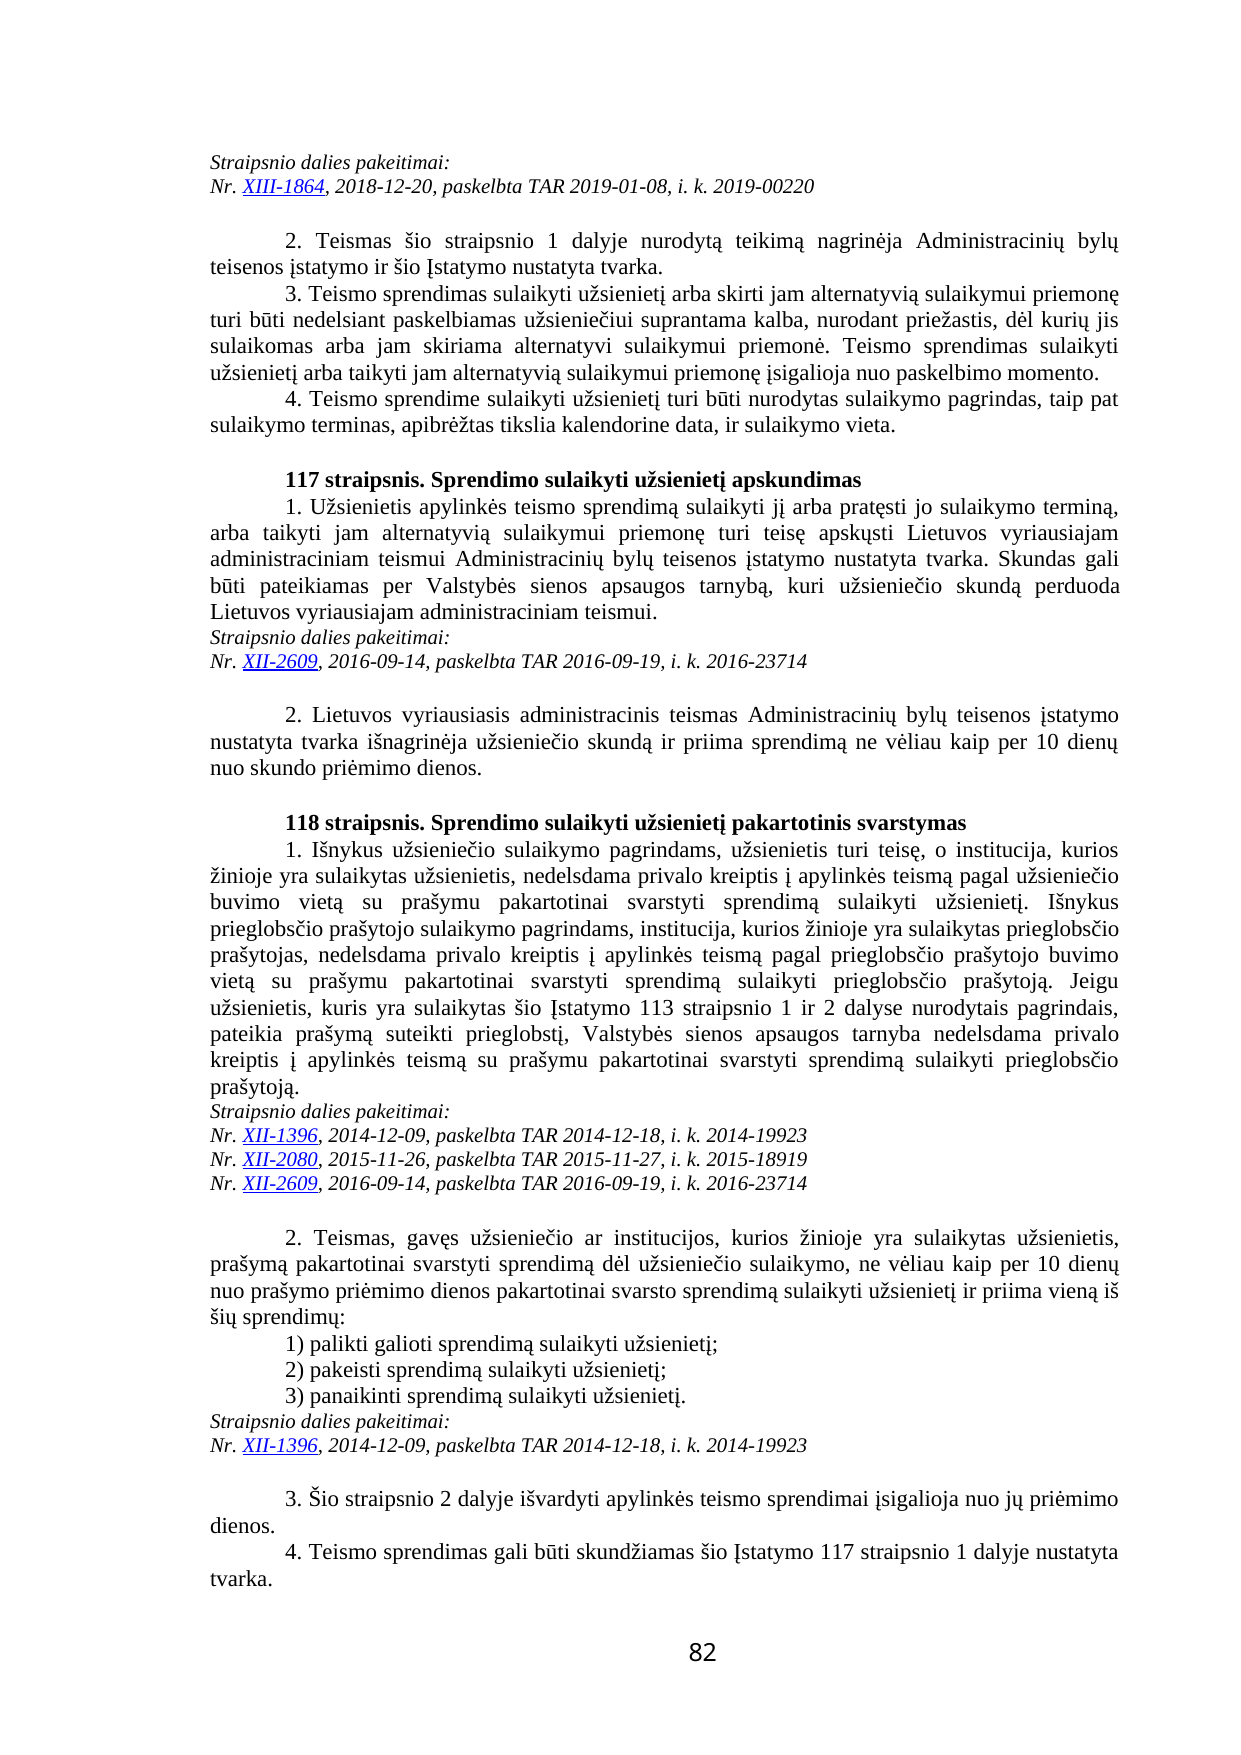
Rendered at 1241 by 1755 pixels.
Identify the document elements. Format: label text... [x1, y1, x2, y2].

text 118 straipsnis. Sprendimo sulaikyti užsienietį pakartotinis svarstymas [210, 809, 1120, 836]
text 3. Šio straipsnio 2 dalyje išvardyti apylinkės teismo sprendimai įsigalioja nuo jų priėmimo dienos. [210, 1486, 1120, 1538]
text 3. Teismo sprendimas sulaikyti užsienietį arba skirti jam alternatyvią sulaikymui priemonę turi būti nedelsiant paskelbiamas užsieniečiui suprantama kalba, nurodant priežastis, dėl kurių jis sulaikomas arba jam skiriama alternatyvi sulaikymui priemonė. Teismo sprendimas sulaikyti užsienietį arba taikyti jam alternatyvią sulaikymui priemonę įsigalioja nuo paskelbimo momento. [210, 279, 1120, 385]
text 1) palikti galioti sprendimą sulaikyti užsienietį; [210, 1329, 1120, 1356]
text 1. Užsienietis apylinkės teismo sprendimą sulaikyti jį arba pratęsti jo sulaikymo terminą, arba taikyti jam alternatyvią sulaikymui priemonę turi teisę apskųsti Lietuvos vyriausiajam administraciniam teismui Administracinių bylų teisenos įstatymo nustatyta tvarka. Skundas gali būti pateikiamas per Valstybės sienos apsaugos tarnybą, kuri užsieniečio skundą perduoda Lietuvos vyriausiajam administraciniam teismui. [210, 493, 1120, 624]
text Nr. XII-1396, 2014-12-09, paskelbta TAR 2014-12-18, i. k. 2014-19923 [210, 1123, 1120, 1147]
text 1. Išnykus užsieniečio sulaikymo pagrindams, užsienietis turi teisę, o institucija, kurios žinioje yra sulaikytas užsienietis, nedelsdama privalo kreiptis į apylinkės teismą pagal užsieniečio buvimo vietą su prašymu pakartotinai svarstyti sprendimą sulaikyti užsienietį. Išnykus prieglobsčio prašytojo sulaikymo pagrindams, institucija, kurios žinioje yra sulaikytas prieglobsčio prašytojas, nedelsdama privalo kreiptis į apylinkės teismą pagal prieglobsčio prašytojo buvimo vietą su prašymu pakartotinai svarstyti sprendimą sulaikyti prieglobsčio prašytoją. Jeigu užsienietis, kuris yra sulaikytas šio Įstatymo 113 straipsnio 1 ir 2 dalyse nurodytais pagrindais, pateikia prašymą suteikti prieglobstį, Valstybės sienos apsaugos tarnyba nedelsdama privalo kreiptis į apylinkės teismą su prašymu pakartotinai svarstyti sprendimą sulaikyti prieglobsčio prašytoją. [210, 836, 1120, 1099]
text 2. Teismas, gavęs užsieniečio ar institucijos, kurios žinioje yra sulaikytas užsienietis, prašymą pakartotinai svarstyti sprendimą dėl užsieniečio sulaikymo, ne vėliau kaip per 10 dienų nuo prašymo priėmimo dienos pakartotinai svarsto sprendimą sulaikyti užsienietį ir priima vieną iš šių sprendimų: [210, 1224, 1120, 1329]
text Nr. XII-2609, 2016-09-14, paskelbta TAR 2016-09-19, i. k. 2016-23714 [210, 649, 1120, 673]
text Nr. XII-1396, 2014-12-09, paskelbta TAR 2014-12-18, i. k. 2014-19923 [210, 1433, 1120, 1457]
text Nr. XIII-1864, 2018-12-20, paskelbta TAR 2019-01-08, i. k. 2019-00220 [210, 174, 1120, 198]
text Straipsnio dalies pakeitimai: [210, 1099, 1120, 1123]
text 2. Teismas šio straipsnio 1 dalyje nurodytą teikimą nagrinėja Administracinių bylų teisenos įstatymo ir šio Įstatymo nustatyta tvarka. [210, 227, 1120, 279]
text Straipsnio dalies pakeitimai: [210, 150, 1120, 174]
text Straipsnio dalies pakeitimai: [210, 1409, 1120, 1433]
text 4. Teismo sprendimas gali būti skundžiamas šio Įstatymo 117 straipsnio 1 dalyje nustatyta tvarka. [210, 1538, 1120, 1591]
text 2) pakeisti sprendimą sulaikyti užsienietį; [210, 1356, 1120, 1382]
text 2. Lietuvos vyriausiasis administracinis teismas Administracinių bylų teisenos įstatymo nustatyta tvarka išnagrinėja užsieniečio skundą ir priima sprendimą ne vėliau kaip per 10 dienų nuo skundo priėmimo dienos. [210, 701, 1120, 781]
text 117 straipsnis. Sprendimo sulaikyti užsienietį apskundimas [210, 466, 1120, 493]
text 3) panaikinti sprendimą sulaikyti užsienietį. [210, 1382, 1120, 1409]
text Straipsnio dalies pakeitimai: [210, 624, 1120, 649]
text 4. Teismo sprendime sulaikyti užsienietį turi būti nurodytas sulaikymo pagrindas, taip pat sulaikymo terminas, apibrėžtas tikslia kalendorine data, ir sulaikymo vieta. [210, 385, 1120, 438]
text Nr. XII-2080, 2015-11-26, paskelbta TAR 2015-11-27, i. k. 2015-18919 [210, 1147, 1120, 1171]
text Nr. XII-2609, 2016-09-14, paskelbta TAR 2016-09-19, i. k. 2016-23714 [210, 1171, 1120, 1195]
